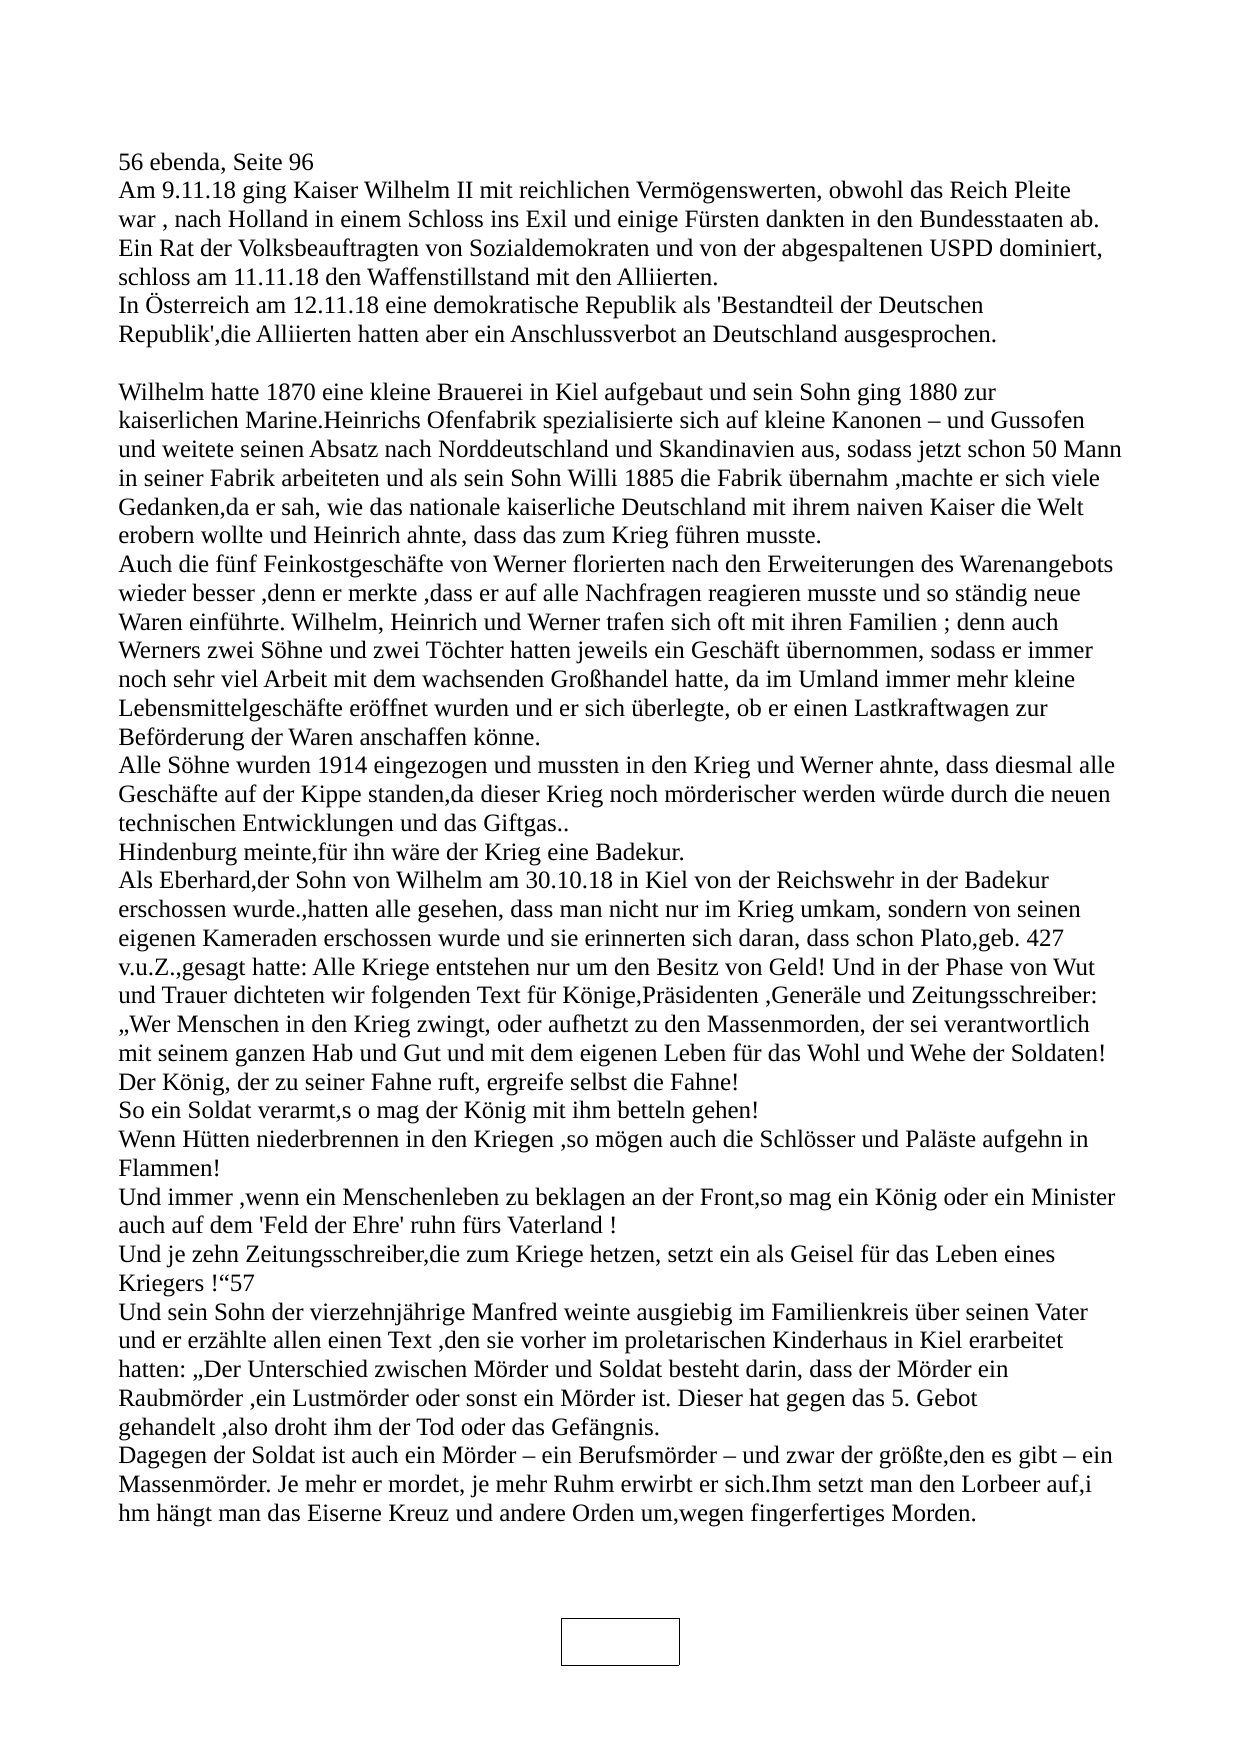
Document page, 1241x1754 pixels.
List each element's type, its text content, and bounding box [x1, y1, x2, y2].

text Alle Söhne wurden 1914 eingezogen und mussten in den Krieg und Werner ahnte, dass diesmal alle Geschäfte auf der Kippe standen,da dieser Krieg noch mörderischer werden würde durch die neuen technischen Entwicklungen und das Giftgas.. [118, 751, 1122, 837]
text Dagegen der Soldat ist auch ein Mörder – ein Berufsmörder – und zwar der größte,den es gibt – ein Massenmörder. Je mehr er mordet, je mehr Ruhm erwirbt er sich.Ihm setzt man den Lorbeer auf,i hm hängt man das Eiserne Kreuz und andere Orden um,wegen fingerfertiges Morden. [118, 1441, 1122, 1527]
text Der König, der zu seiner Fahne ruft, ergreife selbst die Fahne! [118, 1067, 1122, 1096]
text So ein Soldat verarmt,s o mag der König mit ihm betteln gehen! [118, 1096, 1122, 1124]
text „Wer Menschen in den Krieg zwingt, oder aufhetzt zu den Massenmorden, der sei verantwortlich mit seinem ganzen Hab und Gut und mit dem eigenen Leben für das Wohl und Wehe der Soldaten! [118, 1009, 1122, 1067]
text Wilhelm hatte 1870 eine kleine Brauerei in Kiel aufgebaut und sein Sohn ging 1880 zur kaiserlichen Marine.Heinrichs Ofenfabrik spezialisierte sich auf kleine Kanonen – und Gussofen und weitete seinen Absatz nach Norddeutschland und Skandinavien aus, sodass jetzt schon 50 Mann in seiner Fabrik arbeiteten und als sein Sohn Willi 1885 die Fabrik übernahm ,machte er sich viele Gedanken,da er sah, wie das nationale kaiserliche Deutschland mit ihrem naiven Kaiser die Welt erobern wollte und Heinrich ahnte, dass das zum Krieg führen musste. [118, 377, 1122, 549]
text Auch die fünf Feinkostgeschäfte von Werner florierten nach den Erweiterungen des Warenangebots wieder besser ,denn er merkte ,dass er auf alle Nachfragen reagieren musste und so ständig neue Waren einführte. Wilhelm, Heinrich und Werner trafen sich oft mit ihren Familien ; denn auch Werners zwei Söhne und zwei Töchter hatten jeweils ein Geschäft übernommen, sodass er immer noch sehr viel Arbeit mit dem wachsenden Großhandel hatte, da im Umland immer mehr kleine Lebensmittelgeschäfte eröffnet wurden und er sich überlegte, ob er einen Lastkraftwagen zur Beförderung der Waren anschaffen könne. [118, 549, 1122, 751]
text Und immer ,wenn ein Menschenleben zu beklagen an der Front,so mag ein König oder ein Minister auch auf dem 'Feld der Ehre' ruhn fürs Vaterland ! [118, 1182, 1122, 1239]
text Hindenburg meinte,für ihn wäre der Krieg eine Badekur. [118, 837, 1122, 866]
text Und je zehn Zeitungsschreiber,die zum Kriege hetzen, setzt ein als Geisel für das Leben eines Kriegers !“57 [118, 1239, 1122, 1297]
text Und sein Sohn der vierzehnjährige Manfred weinte ausgiebig im Familienkreis über seinen Vater und er erzählte allen einen Text ,den sie vorher im proletarischen Kinderhaus in Kiel erarbeitet hatten: „Der Unterschied zwischen Mörder und Soldat besteht darin, dass der Mörder ein Raubmörder ,ein Lustmörder oder sonst ein Mörder ist. Dieser hat gegen das 5. Gebot gehandelt ,also droht ihm der Tod oder das Gefängnis. [118, 1297, 1122, 1441]
text Als Eberhard,der Sohn von Wilhelm am 30.10.18 in Kiel von der Reichswehr in der Badekur erschossen wurde.,hatten alle gesehen, dass man nicht nur im Krieg umkam, sondern von seinen eigenen Kameraden erschossen wurde und sie erinnerten sich daran, dass schon Plato,geb. 427 v.u.Z.,gesagt hatte: Alle Kriege entstehen nur um den Besitz von Geld! Und in der Phase von Wut und Trauer dichteten wir folgenden Text für Könige,Präsidenten ,Generäle und Zeitungsschreiber: [118, 866, 1122, 1009]
text Am 9.11.18 ging Kaiser Wilhelm II mit reichlichen Vermögenswerten, obwohl das Reich Pleite war , nach Holland in einem Schloss ins Exil und einige Fürsten dankten in den Bundesstaaten ab. [118, 176, 1122, 233]
text Wenn Hütten niederbrennen in den Kriegen ,so mögen auch die Schlösser und Paläste aufgehn in Flammen! [118, 1124, 1122, 1182]
text Ein Rat der Volksbeauftragten von Sozialdemokraten und von der abgespaltenen USPD dominiert, schloss am 11.11.18 den Waffenstillstand mit den Alliierten. [118, 233, 1122, 291]
text In Österreich am 12.11.18 eine demokratische Republik als 'Bestandteil der Deutschen Republik',die Alliierten hatten aber ein Anschlussverbot an Deutschland ausgesprochen. [118, 291, 1122, 348]
text 56 ebenda, Seite 96 [118, 147, 1122, 176]
